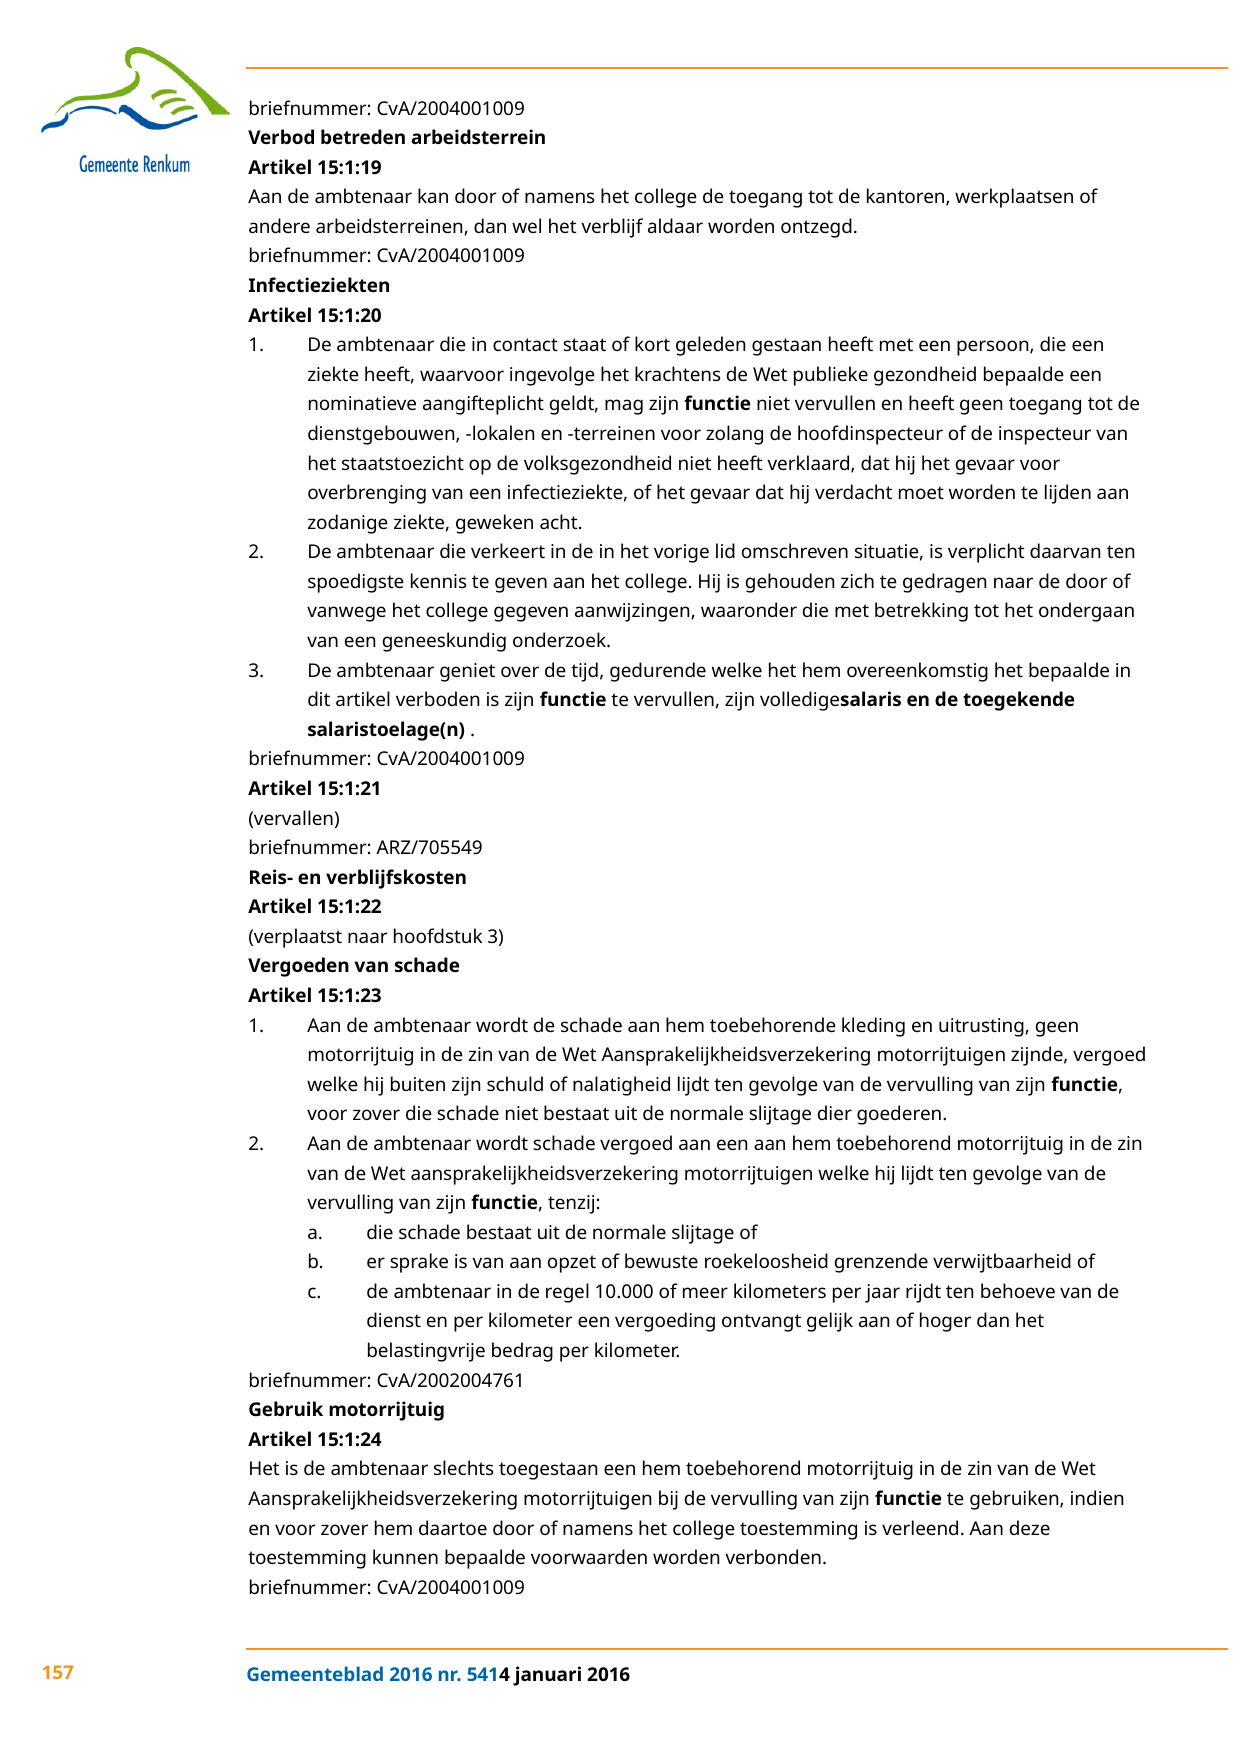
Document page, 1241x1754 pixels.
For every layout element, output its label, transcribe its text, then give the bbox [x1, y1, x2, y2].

text Infectieziekten [248, 272, 1152, 298]
text Artikel 15:1:23 [248, 982, 1152, 1008]
list De ambtenaar die in contact staat of kort geleden gestaan heeft met een persoon, die een ziekte heeft, waarvoor ingevolge het krachtens de Wet publieke gezondheid bepaalde een nominatieve aangifteplicht geldt, mag zijn functie niet vervullen en heeft geen toegang tot de dienstgebouwen, -lokalen en -terreinen voor zolang de hoofdinspecteur of de inspecteur van het staatstoezicht op de volksgezondheid niet heeft verklaard, dat hij het gevaar voor overbrenging van een infectieziekte, of het gevaar dat hij verdacht moet worden te lijden aan zodanige ziekte, geweken acht. [248, 331, 1152, 535]
text (vervallen) [248, 805, 1152, 831]
text Het is de ambtenaar slechts toegestaan een hem toebehorend motorrijtuig in de zin van de Wet Aansprakelijkheidsverzekering motorrijtuigen bij de vervulling van zijn functie te gebruiken, indien en voor zover hem daartoe door of namens het college toestemming is verleend. Aan deze toestemming kunnen bepaalde voorwaarden worden verbonden. [248, 1456, 1152, 1570]
text briefnummer: CvA/2002004761 [248, 1367, 1152, 1393]
text Vergoeden van schade [248, 953, 1152, 978]
text briefnummer: ARZ/705549 [248, 834, 1152, 860]
list De ambtenaar die verkeert in de in het vorige lid omschreven situatie, is verplicht daarvan ten spoedigste kennis te geven aan het college. Hij is gehouden zich te gedragen naar de door of vanwege het college gegeven aanwijzingen, waaronder die met betrekking tot het ondergaan van een geneeskundig onderzoek. [248, 538, 1152, 653]
text briefnummer: CvA/2004001009 [248, 95, 1152, 121]
list Aan de ambtenaar wordt schade vergoed aan een aan hem toebehorend motorrijtuig in de zin van de Wet aansprakelijkheidsverzekering motorrijtuigen welke hij lijdt ten gevolge van de vervulling van zijn functie, tenzij: [248, 1130, 1152, 1215]
text Artikel 15:1:21 [248, 775, 1152, 801]
text Artikel 15:1:20 [248, 302, 1152, 328]
list er sprake is van aan opzet of bewuste roekeloosheid grenzende verwijtbaarheid of [307, 1248, 1152, 1274]
list de ambtenaar in de regel 10.000 of meer kilometers per jaar rijdt ten behoeve van de dienst en per kilometer een vergoeding ontvangt gelijk aan of hoger dan het belastingvrije bedrag per kilometer. [307, 1278, 1152, 1363]
text Gebruik motorrijtuig [248, 1396, 1152, 1422]
text Reis- en verblijfskosten [248, 864, 1152, 890]
list die schade bestaat uit de normale slijtage of [307, 1219, 1152, 1245]
list De ambtenaar geniet over de tijd, gedurende welke het hem overeenkomstig het bepaalde in dit artikel verboden is zijn functie te vervullen, zijn volledigesalaris en de toegekende salaristoelage(n) . [248, 657, 1152, 742]
text Aan de ambtenaar kan door of namens het college de toegang tot de kantoren, werkplaatsen of andere arbeidsterreinen, dan wel het verblijf aldaar worden ontzegd. [248, 183, 1152, 239]
picture [41, 47, 231, 172]
text Artikel 15:1:19 [248, 154, 1152, 180]
text briefnummer: CvA/2004001009 [248, 746, 1152, 771]
text (verplaatst naar hoofdstuk 3) [248, 923, 1152, 949]
text Artikel 15:1:24 [248, 1426, 1152, 1452]
text Artikel 15:1:22 [248, 893, 1152, 919]
text Verbod betreden arbeidsterrein [248, 124, 1152, 150]
list Aan de ambtenaar wordt de schade aan hem toebehorende kleding en uitrusting, geen motorrijtuig in de zin van de Wet Aansprakelijkheidsverzekering motorrijtuigen zijnde, vergoed welke hij buiten zijn schuld of nalatigheid lijdt ten gevolge van de vervulling van zijn functie, voor zover die schade niet bestaat uit de normale slijtage dier goederen. [248, 1012, 1152, 1126]
text briefnummer: CvA/2004001009 [248, 243, 1152, 268]
text briefnummer: CvA/2004001009 [248, 1574, 1152, 1600]
